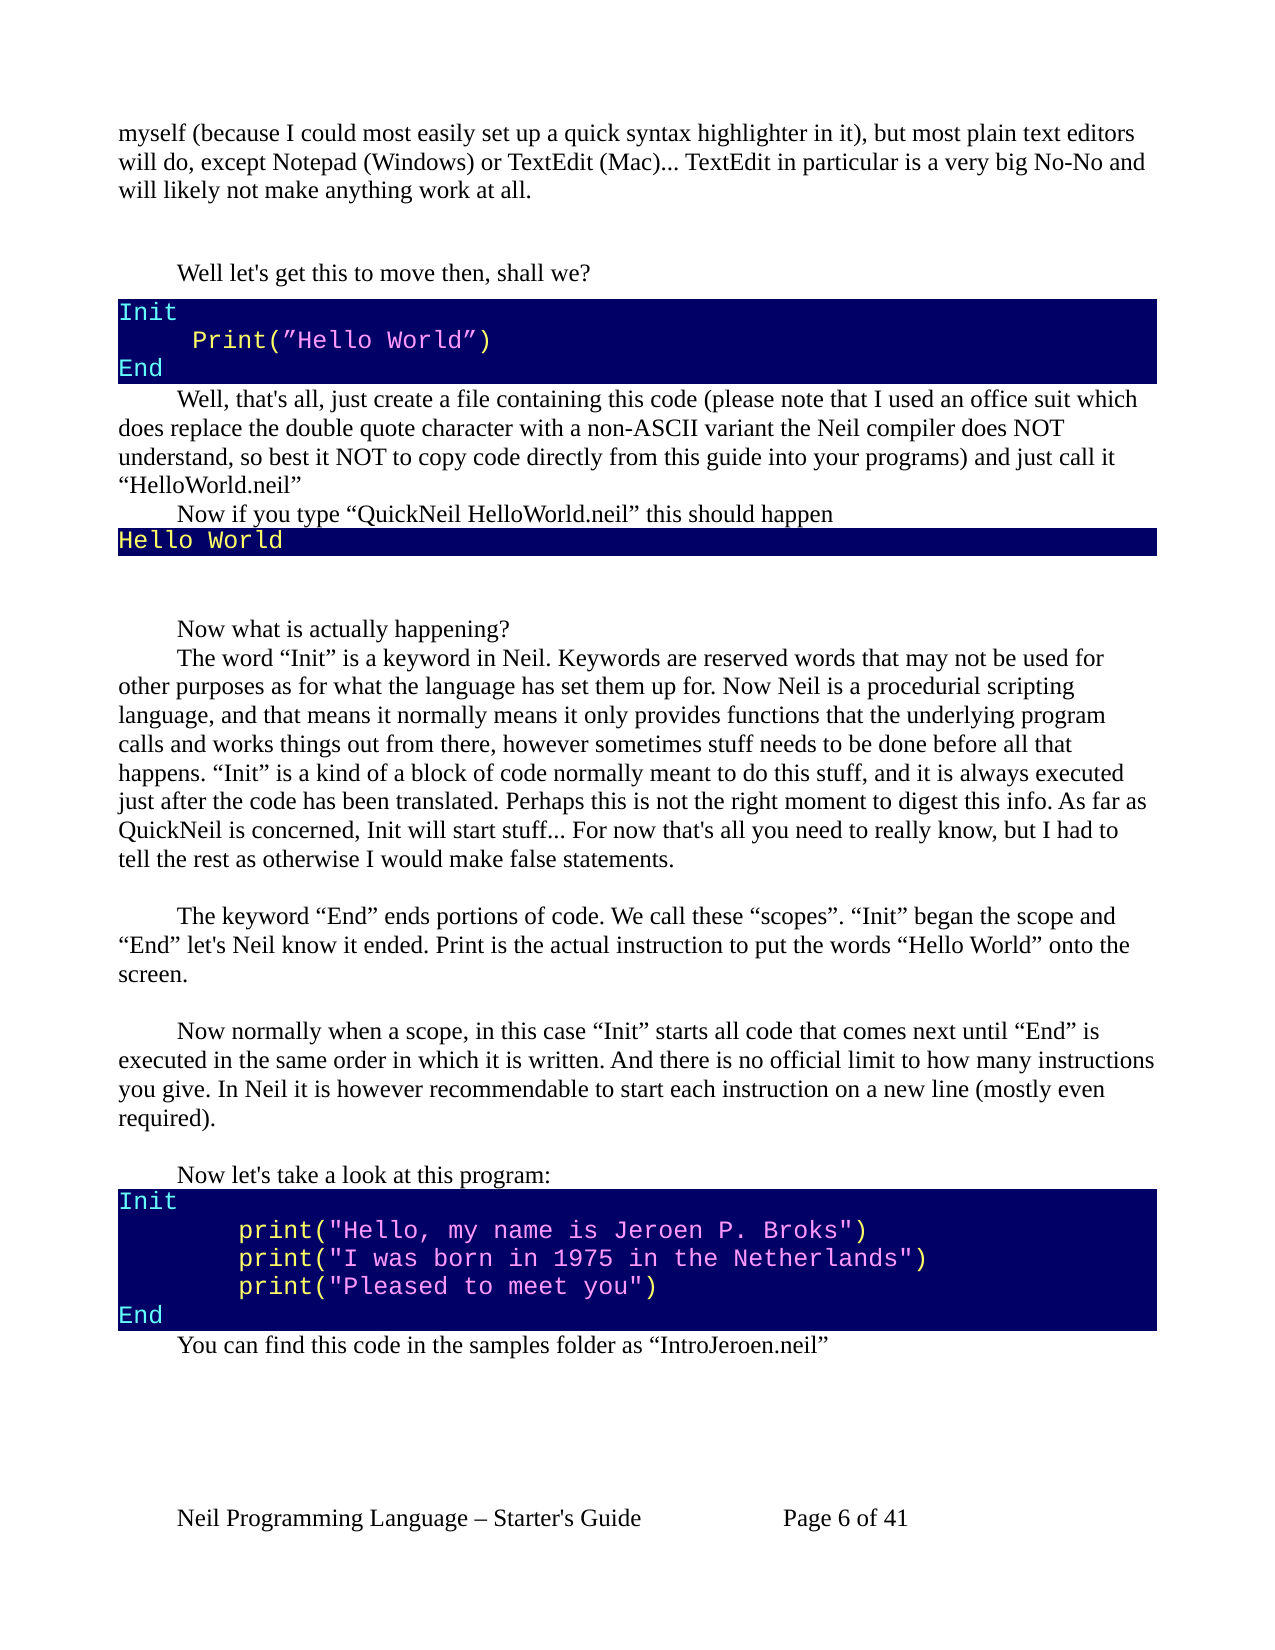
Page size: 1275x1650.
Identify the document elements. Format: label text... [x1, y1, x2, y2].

text Hello World [118, 528, 1157, 556]
text print("I was born in 1975 in the Netherlands") [118, 1246, 1157, 1274]
text End [118, 356, 1157, 384]
text Init [118, 1189, 1157, 1217]
text myself (because I could most easily set up a quick syntax highlighter in it), but most plain text editors will do, except Notepad (Windows) or TextEdit (Mac)... TextEdit in particular is a very big No-No and will likely not make anything work at all. [118, 118, 1157, 204]
text Now if you type “QuickNeil HelloWorld.neil” this should happen [118, 499, 1157, 528]
text Well, that's all, just create a file containing this code (please note that I used an office suit which does replace the double quote character with a non-ASCII variant the Neil compiler does NOT understand, so best it NOT to copy code directly from this guide into your programs) and just call it “HelloWorld.neil” [118, 384, 1157, 499]
text Print(”Hello World”) [118, 328, 1157, 356]
text The word “Init” is a keyword in Neil. Keywords are reserved words that may not be used for other purposes as for what the language has set them up for. Now Neil is a procedurial scripting language, and that means it normally means it only provides functions that the underlying program calls and works things out from there, however sometimes stuff needs to be done before all that happens. “Init” is a kind of a block of code normally meant to do this stuff, and it is always executed just after the code has been translated. Perhaps this is not the right moment to digest this info. As far as QuickNeil is concerned, Init will start stuff... For now that's all you need to really know, but I had to tell the rest as otherwise I would make false statements. [118, 643, 1157, 873]
text End [118, 1302, 1157, 1331]
text Now what is actually happening? [118, 614, 1157, 643]
text Now normally when a scope, in this case “Init” starts all code that comes next until “End” is executed in the same order in which it is written. And there is no official limit to how many instructions you give. In Neil it is however recommendable to start each instruction on a new line (mostly even required). [118, 1016, 1157, 1131]
text You can find this code in the samples folder as “IntroJeroen.neil” [118, 1331, 1157, 1359]
text Now let's take a look at this program: [118, 1160, 1157, 1189]
text Init [118, 299, 1157, 328]
text The keyword “End” ends portions of code. We call these “scopes”. “Init” began the scope and “End” let's Neil know it ended. Print is the actual instruction to put the words “Hello World” onto the screen. [118, 901, 1157, 988]
text print("Hello, my name is Jeroen P. Broks") [118, 1217, 1157, 1246]
text Well let's get this to move then, shall we? [118, 258, 1157, 287]
text print("Pleased to meet you") [118, 1274, 1157, 1302]
